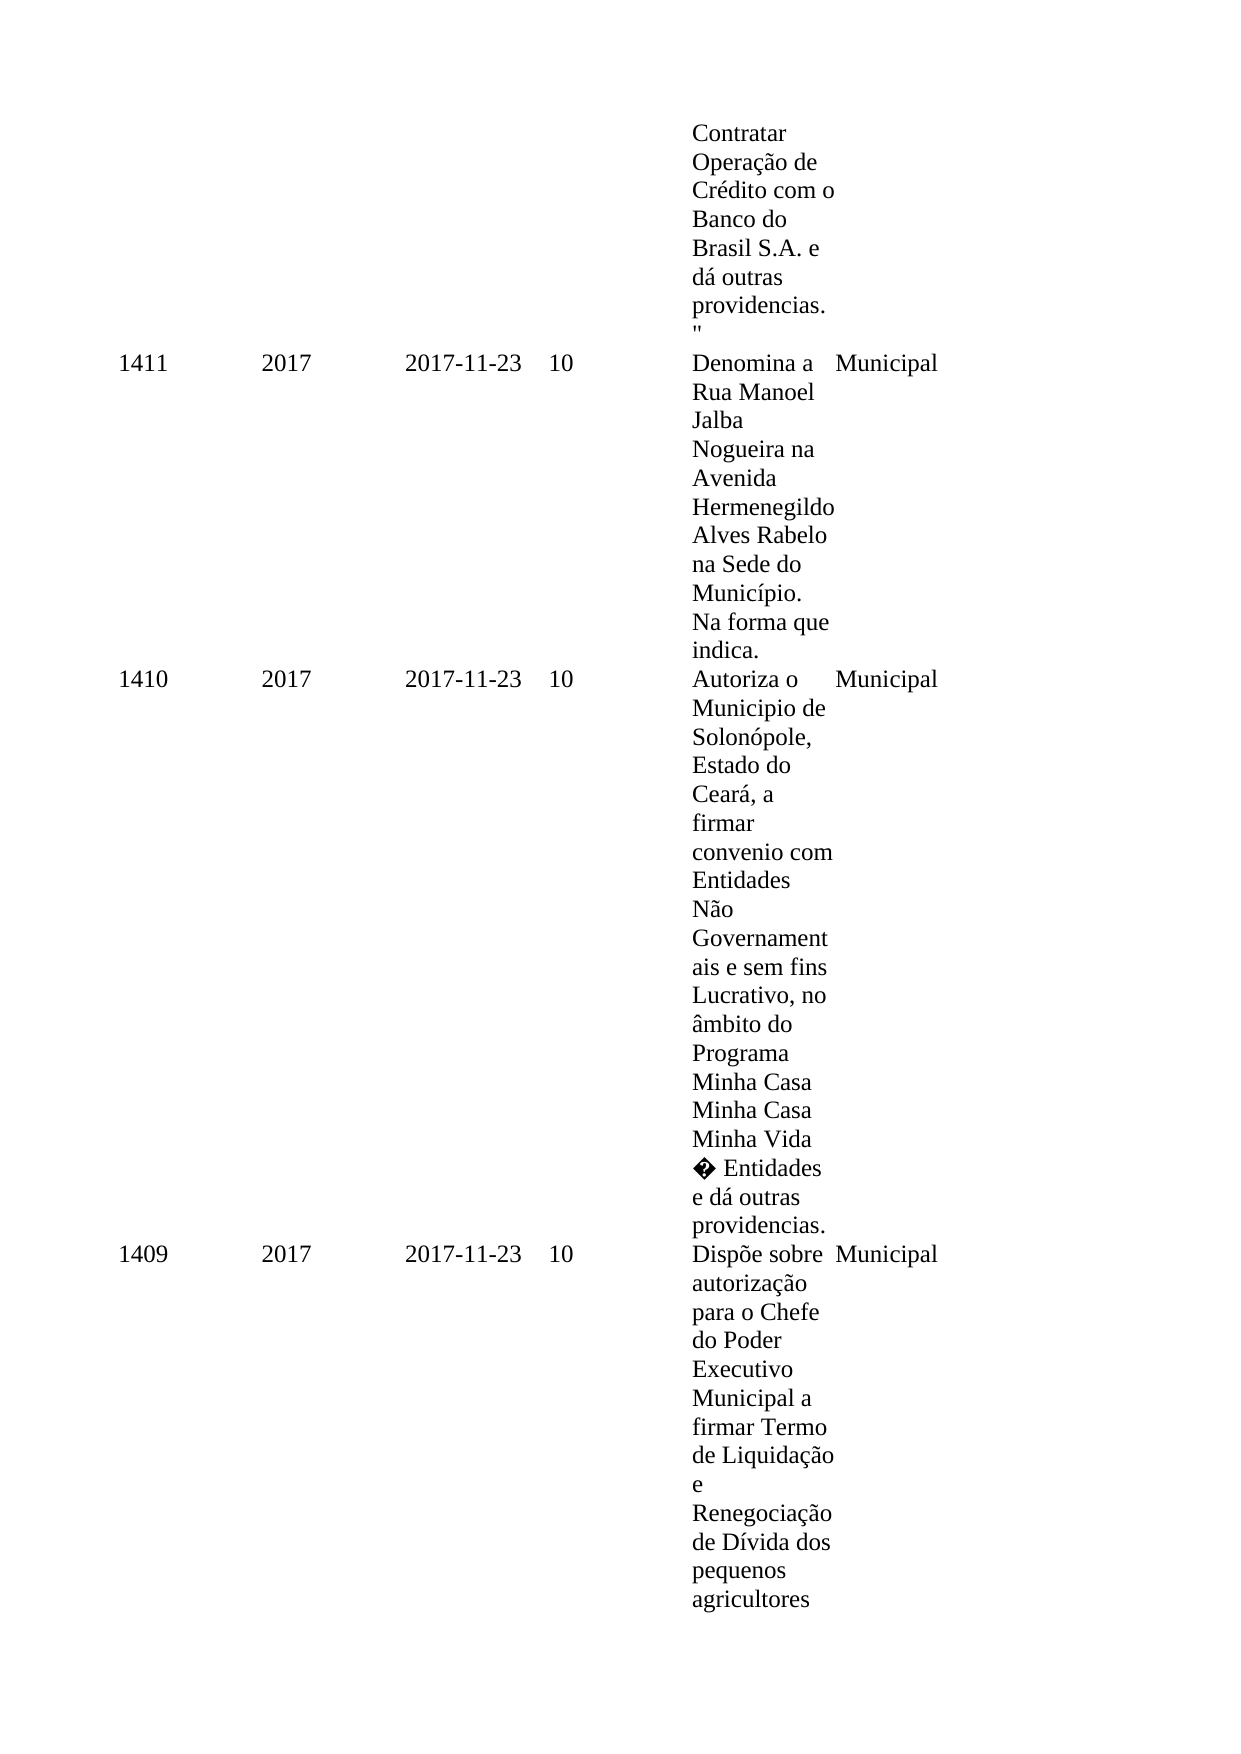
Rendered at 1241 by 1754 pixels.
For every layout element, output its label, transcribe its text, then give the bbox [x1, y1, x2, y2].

table_cell 2017-11-23 [405, 664, 548, 1239]
table_cell 2017-11-23 [405, 348, 548, 664]
table_cell Dispõe sobre autorização para o Chefe do Poder Executivo Municipal a firmar Termo de Liquidação e Renegociação de Dívida dos pequenos agricultores [692, 1239, 835, 1613]
table_cell Denomina a Rua Manoel Jalba Nogueira na Avenida Hermenegildo Alves Rabelo na Sede do Município. Na forma que indica. [692, 348, 835, 664]
table_cell [548, 118, 692, 348]
table_cell Municipal [835, 1239, 979, 1613]
table_cell 10 [548, 1239, 692, 1613]
table_cell 1409 [118, 1239, 261, 1613]
table_cell [835, 118, 979, 348]
table_cell [979, 348, 1122, 664]
table_cell [979, 118, 1122, 348]
table_cell Municipal [835, 348, 979, 664]
table_cell 10 [548, 664, 692, 1239]
table_cell 2017-11-23 [405, 1239, 548, 1613]
table_cell [979, 1239, 1122, 1613]
table_cell 2017 [261, 1239, 405, 1613]
table_cell 1411 [118, 348, 261, 664]
table_cell [405, 118, 548, 348]
table_cell 2017 [261, 348, 405, 664]
table_cell Municipal [835, 664, 979, 1239]
table_cell 2017 [261, 664, 405, 1239]
table_cell 1410 [118, 664, 261, 1239]
table_cell 10 [548, 348, 692, 664]
table_cell Contratar Operação de Crédito com o Banco do Brasil S.A. e dá outras providencias. " [692, 118, 835, 348]
table_cell Autoriza o Municipio de Solonópole, Estado do Ceará, a firmar convenio com Entidades Não Governamentais e sem fins Lucrativo, no âmbito do Programa Minha Casa Minha Casa Minha Vida � Entidades e dá outras providencias. [692, 664, 835, 1239]
table_cell [261, 118, 405, 348]
table_cell [118, 118, 261, 348]
table_cell [979, 664, 1122, 1239]
